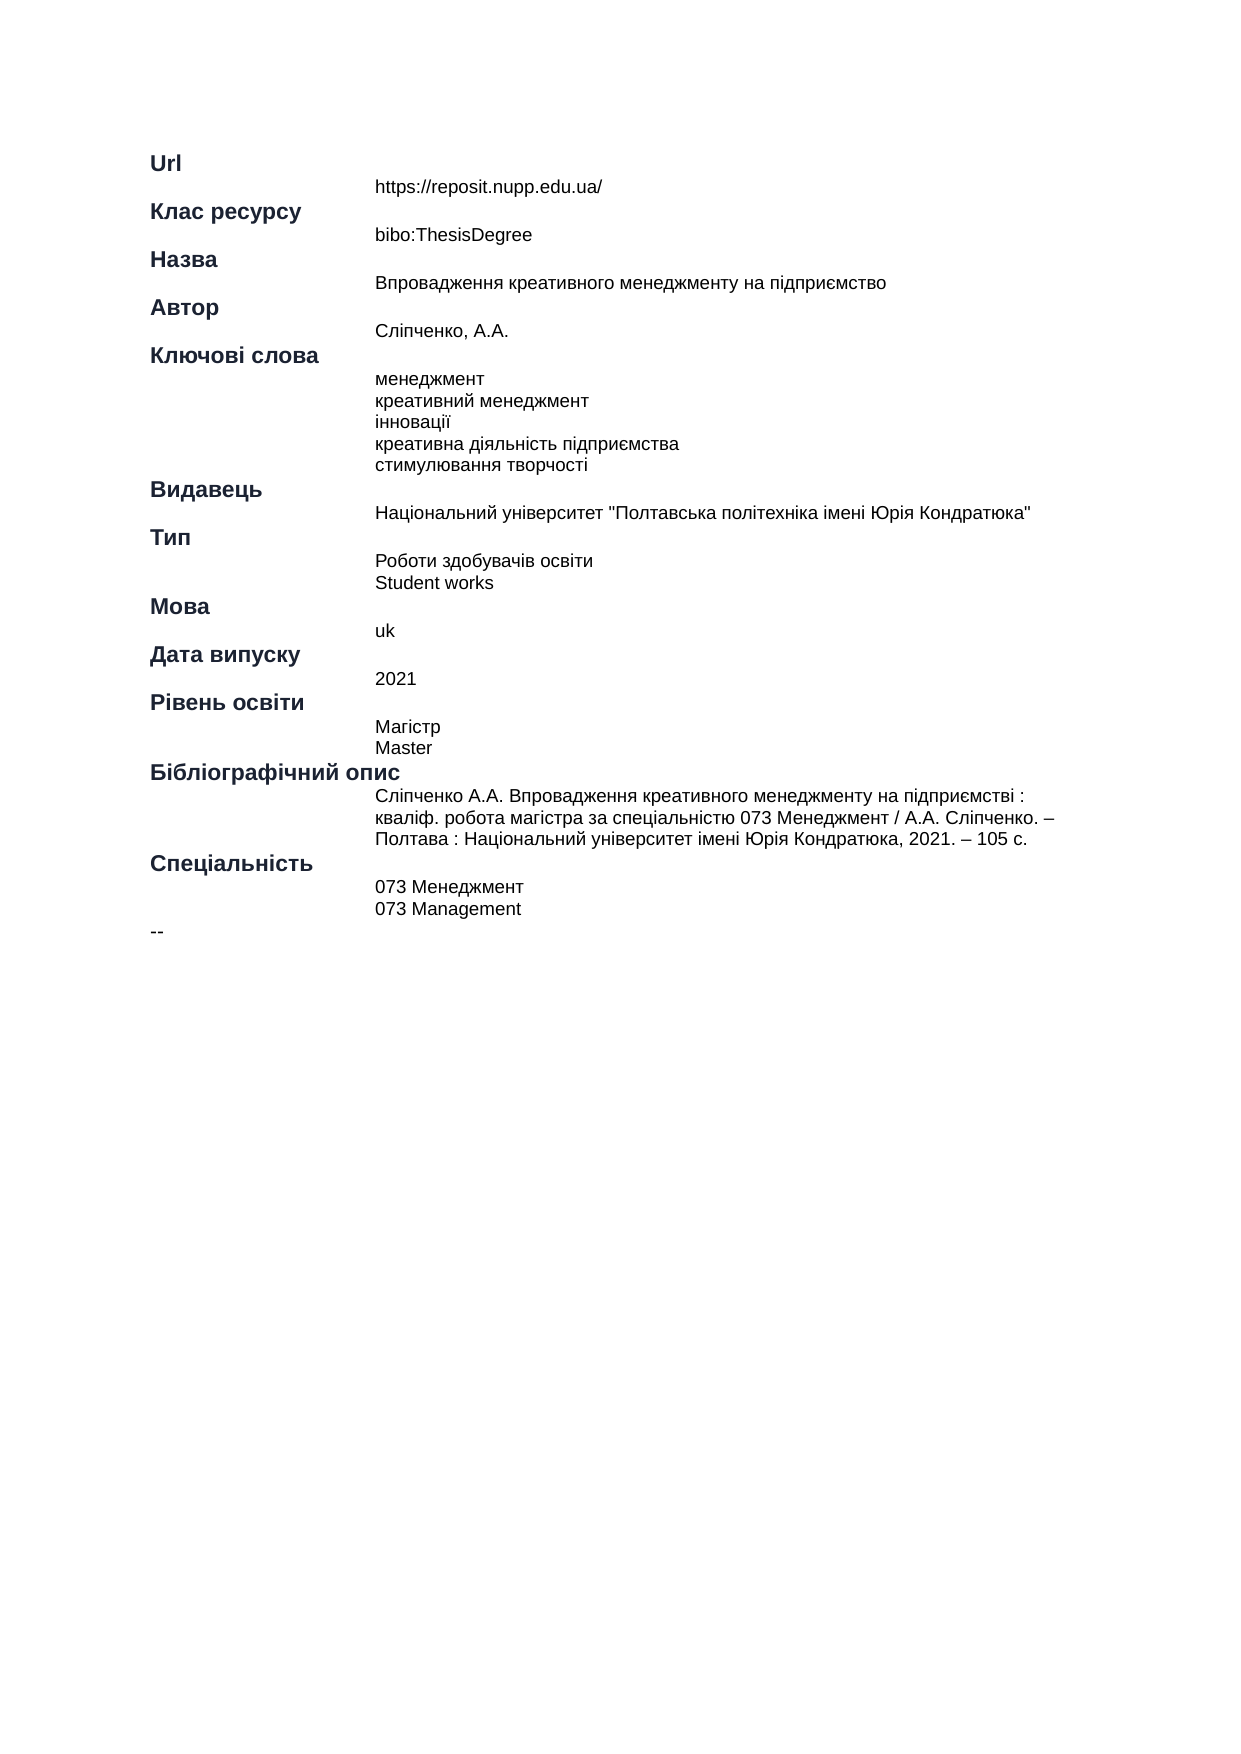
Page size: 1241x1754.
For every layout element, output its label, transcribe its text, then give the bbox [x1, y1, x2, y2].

text Національний університет "Полтавська політехніка імені Юрія Кондратюка" [375, 502, 1090, 524]
text uk [375, 619, 1090, 641]
text -- [150, 919, 1090, 943]
text Сліпченко, А.А. [375, 320, 1090, 342]
text 073 Менеджмент [375, 876, 1090, 897]
text bibo:ThesisDegree [375, 224, 1090, 246]
text Автор [150, 294, 1090, 320]
text креативна діяльність підприємства [375, 433, 1090, 454]
text Тип [150, 524, 1090, 550]
text Дата випуску [150, 641, 1090, 667]
text Рівень освіти [150, 689, 1090, 715]
text https://reposit.nupp.edu.ua/ [375, 176, 1090, 198]
text Url [150, 150, 1090, 176]
text 073 Management [375, 897, 1090, 919]
text Видавець [150, 476, 1090, 502]
text стимулювання творчості [375, 454, 1090, 476]
text менеджмент [375, 368, 1090, 389]
text Клас ресурсу [150, 198, 1090, 224]
text інновації [375, 411, 1090, 433]
text Сліпченко А.А. Впровадження креативного менеджменту на підприємстві : кваліф. робота магістра за спеціальністю 073 Менеджмент / А.А. Сліпченко. – Полтава : Національний університет імені Юрія Кондратюка, 2021. – 105 с. [375, 785, 1090, 849]
text Бібліографічний опис [150, 758, 1090, 785]
text Student works [375, 572, 1090, 593]
text Master [375, 737, 1090, 758]
text креативний менеджмент [375, 389, 1090, 411]
text Назва [150, 246, 1090, 272]
text Спеціальність [150, 849, 1090, 876]
text Магістр [375, 715, 1090, 737]
text 2021 [375, 667, 1090, 689]
text Мова [150, 593, 1090, 619]
text Ключові слова [150, 342, 1090, 368]
text Роботи здобувачів освіти [375, 550, 1090, 572]
text Впровадження креативного менеджменту на підприємство [375, 272, 1090, 294]
